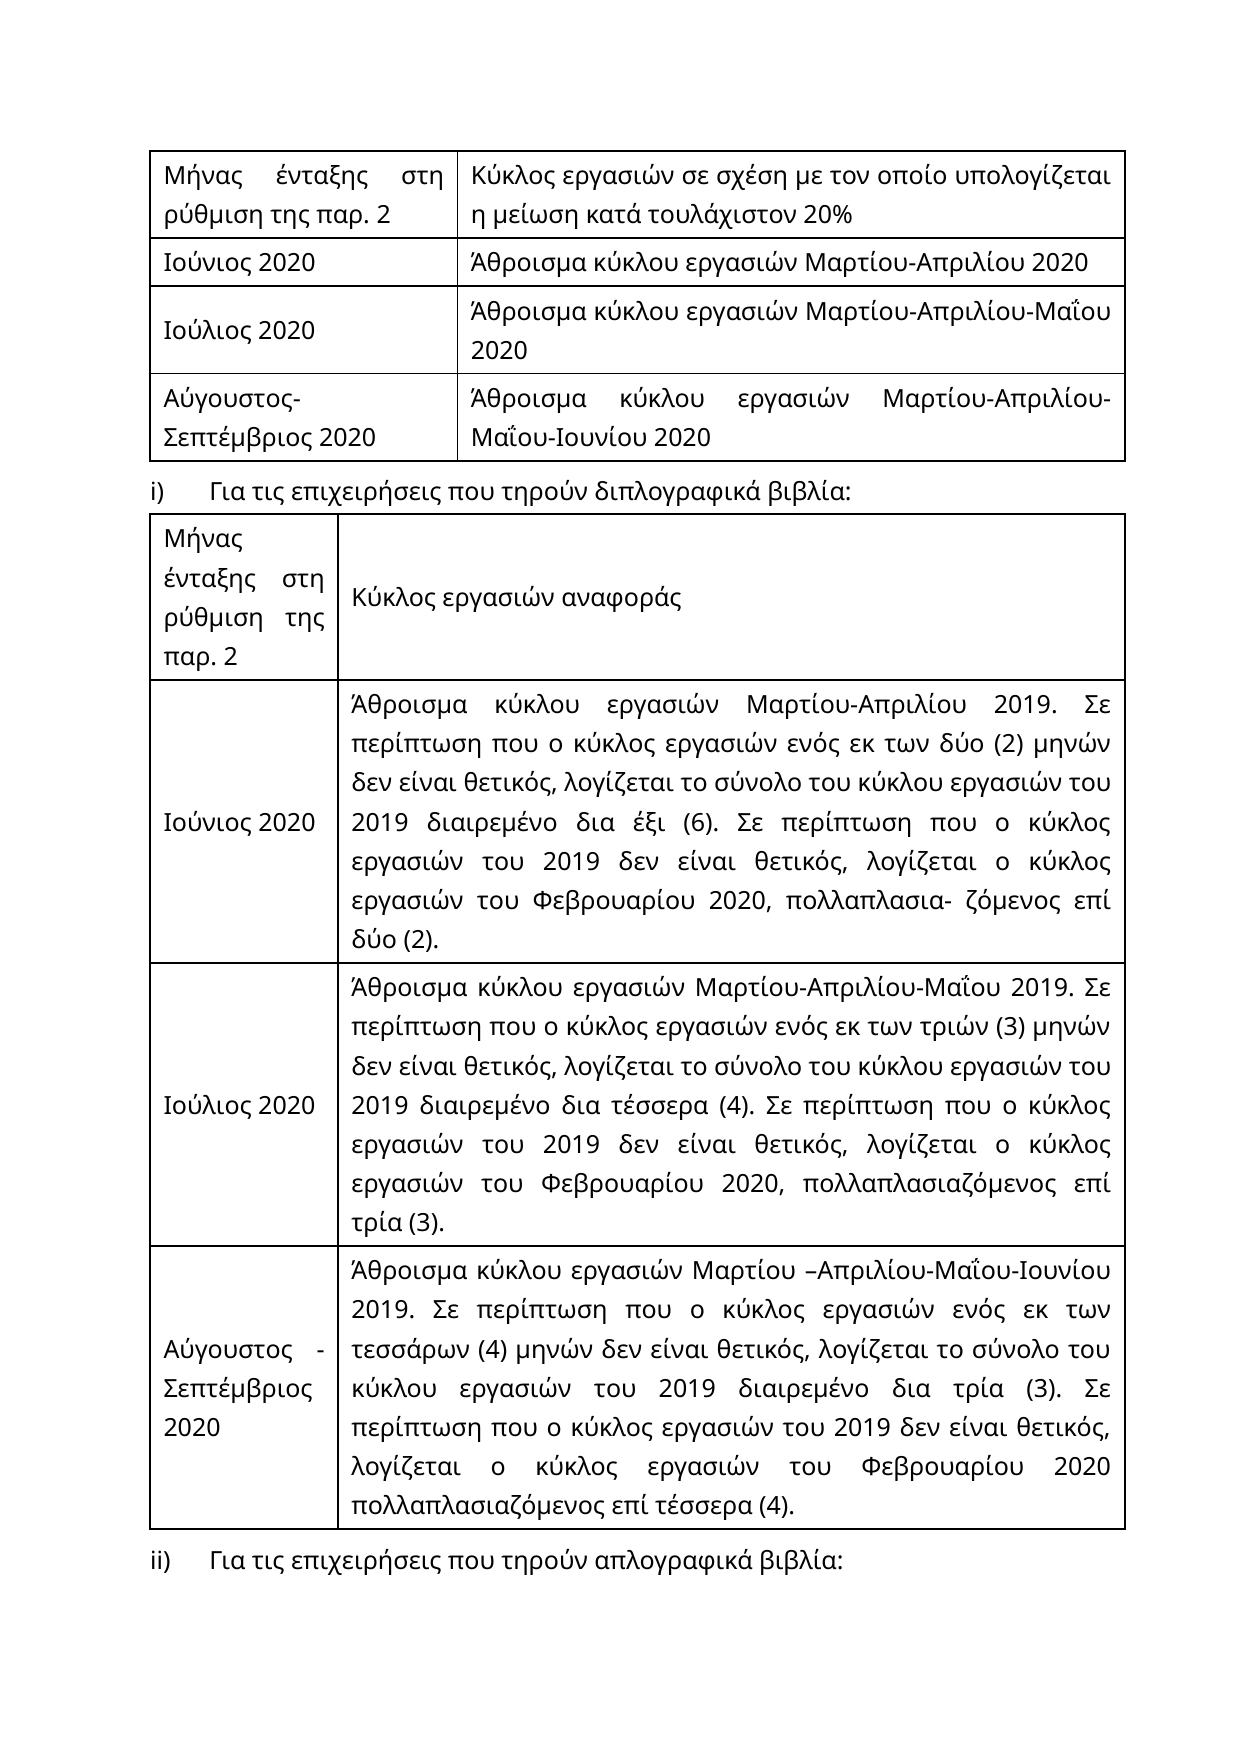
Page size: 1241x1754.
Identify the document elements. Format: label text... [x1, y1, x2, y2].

table_cell Άθροισμα κύκλου εργασιών Μαρτίου-Απριλίου 2020 [458, 239, 1124, 285]
table_cell Άθροισμα κύκλου εργασιών Μαρτίου –Απριλίου-Μαΐου-Ιουνίου 2019. Σε περίπτωση που ο κύκλος εργασιών ενός εκ των τεσσάρων (4) μηνών δεν είναι θετικός, λογίζεται το σύνολο του κύκλου εργασιών του 2019 διαιρεμένο δια τρία (3). Σε περίπτωση που ο κύκλος εργασιών του 2019 δεν είναι θετικός, λογίζεται ο κύκλος εργασιών του Φεβρουαρίου 2020 πολλαπλασιαζόμενος επί τέσσερα (4). [339, 1247, 1124, 1528]
table_cell Άθροισμα κύκλου εργασιών Μαρτίου-Απριλίου-Μαΐου 2020 [458, 287, 1124, 373]
table_cell Ιούνιος 2020 [151, 239, 457, 285]
table_header Μήνας ένταξης στη ρύθμιση της παρ. 2 [151, 152, 457, 237]
list i) Για τις επιχειρήσεις που τηρούν διπλογραφικά βιβλία: [150, 474, 1090, 508]
table_header Κύκλος εργασιών σε σχέση με τον οποίο υπολογίζεται η μείωση κατά τουλάχιστον 20% [458, 152, 1124, 237]
table_cell Άθροισμα κύκλου εργασιών Μαρτίου-Απριλίου-Μαΐου 2019. Σε περίπτωση που ο κύκλος εργασιών ενός εκ των τριών (3) μηνών δεν είναι θετικός, λογίζεται το σύνολο του κύκλου εργασιών του 2019 διαιρεμένο δια τέσσερα (4). Σε περίπτωση που ο κύκλος εργασιών του 2019 δεν είναι θετικός, λογίζεται ο κύκλος εργασιών του Φεβρουαρίου 2020, πολλαπλασιαζόμενος επί τρία (3). [339, 964, 1124, 1245]
table_cell Άθροισμα κύκλου εργασιών Μαρτίου-Απριλίου 2019. Σε περίπτωση που ο κύκλος εργασιών ενός εκ των δύο (2) μηνών δεν είναι θετικός, λογίζεται το σύνολο του κύκλου εργασιών του 2019 διαιρεμένο δια έξι (6). Σε περίπτωση που ο κύκλος εργασιών του 2019 δεν είναι θετικός, λογίζεται ο κύκλος εργασιών του Φεβρουαρίου 2020, πολλαπλασια- ζόμενος επί δύο (2). [339, 681, 1124, 962]
table_cell Ιούνιος 2020 [151, 681, 337, 962]
table_cell Αύγουστος - Σεπτέμβριος 2020 [151, 1247, 337, 1528]
table_cell Άθροισμα κύκλου εργασιών Μαρτίου-Απριλίου-Μαΐου-Ιουνίου 2020 [458, 374, 1124, 460]
table_header Μήνας ένταξης στη ρύθμιση της παρ. 2 [151, 515, 337, 679]
table_cell Αύγουστος-Σεπτέμβριος 2020 [151, 374, 457, 460]
table_cell Ιούλιος 2020 [151, 964, 337, 1245]
table_cell Ιούλιος 2020 [151, 287, 457, 373]
list ii) Για τις επιχειρήσεις που τηρούν απλογραφικά βιβλία: [150, 1542, 1090, 1576]
table_header Κύκλος εργασιών αναφοράς [339, 515, 1124, 679]
